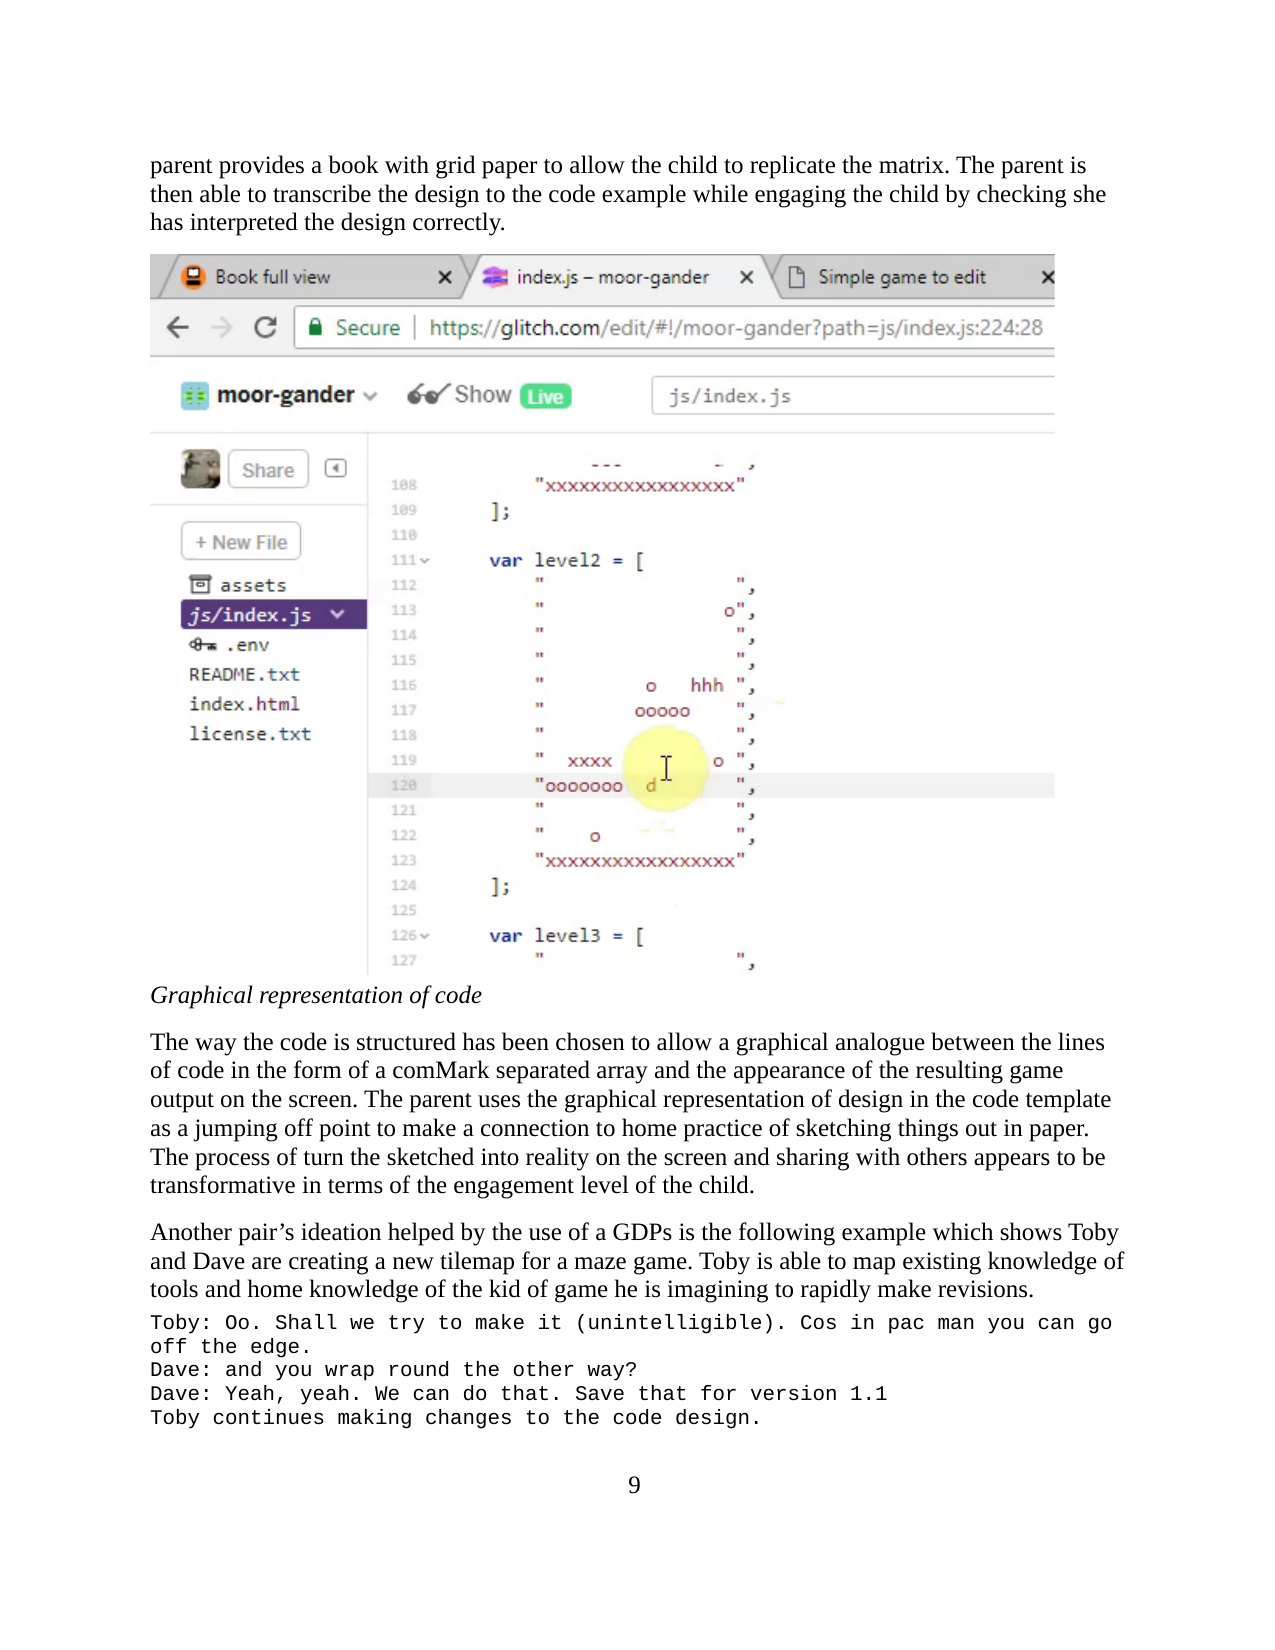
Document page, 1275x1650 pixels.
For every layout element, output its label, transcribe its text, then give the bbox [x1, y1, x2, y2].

text parent provides a book with grid paper to allow the child to replicate the matrix. The parent is then able to transcribe the design to the code example while engaging the child by checking she has interpreted the design correctly. [150, 150, 1125, 236]
text Dave: Yeah, yeah. We can do that. Save that for version 1.1 [150, 1383, 1125, 1407]
text Another pair’s ideation helped by the use of a GDPs is the following example which shows Toby and Dave are creating a new tilemap for a maze game. Toby is able to map existing knowledge of tools and home knowledge of the kid of game he is imagining to rapidly make revisions. [150, 1217, 1125, 1303]
text Graphical representation of code [150, 975, 1125, 1009]
picture [150, 254, 1055, 975]
text Toby continues making changes to the code design. [150, 1407, 1125, 1430]
text Toby: Oo. Shall we try to make it (unintelligible). Cos in pac man you can go off the edge. [150, 1312, 1125, 1359]
text Dave: and you wrap round the other way? [150, 1359, 1125, 1383]
text The way the code is structured has been chosen to allow a graphical analogue between the lines of code in the form of a comMark separated array and the appearance of the resulting game output on the screen. The parent uses the graphical representation of design in the code template as a jumping off point to make a connection to home practice of sketching things out in paper. The process of turn the sketched into reality on the screen and sharing with others appears to be transformative in terms of the engagement level of the child. [150, 1027, 1125, 1199]
